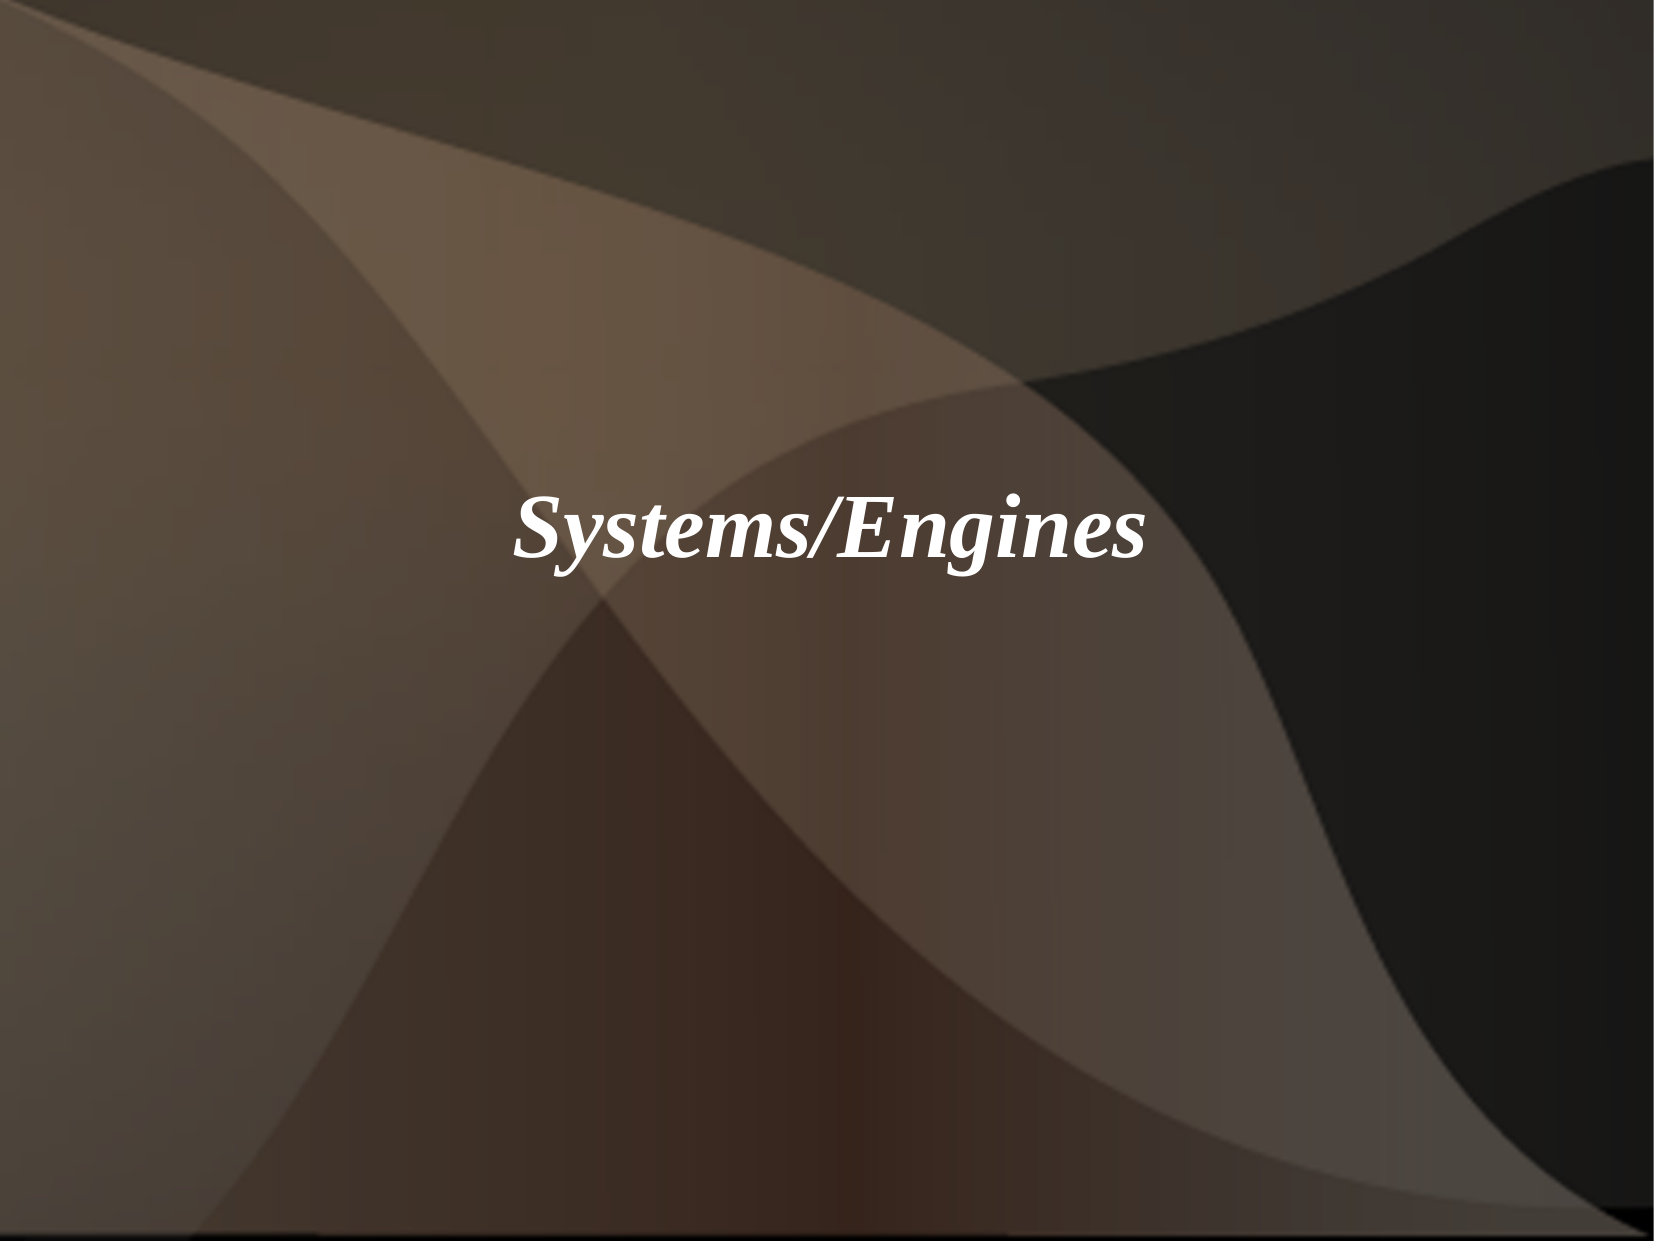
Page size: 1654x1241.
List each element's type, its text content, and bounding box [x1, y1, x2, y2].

title Systems/Engines [86, 422, 1576, 631]
picture [0, 0, 1654, 1241]
